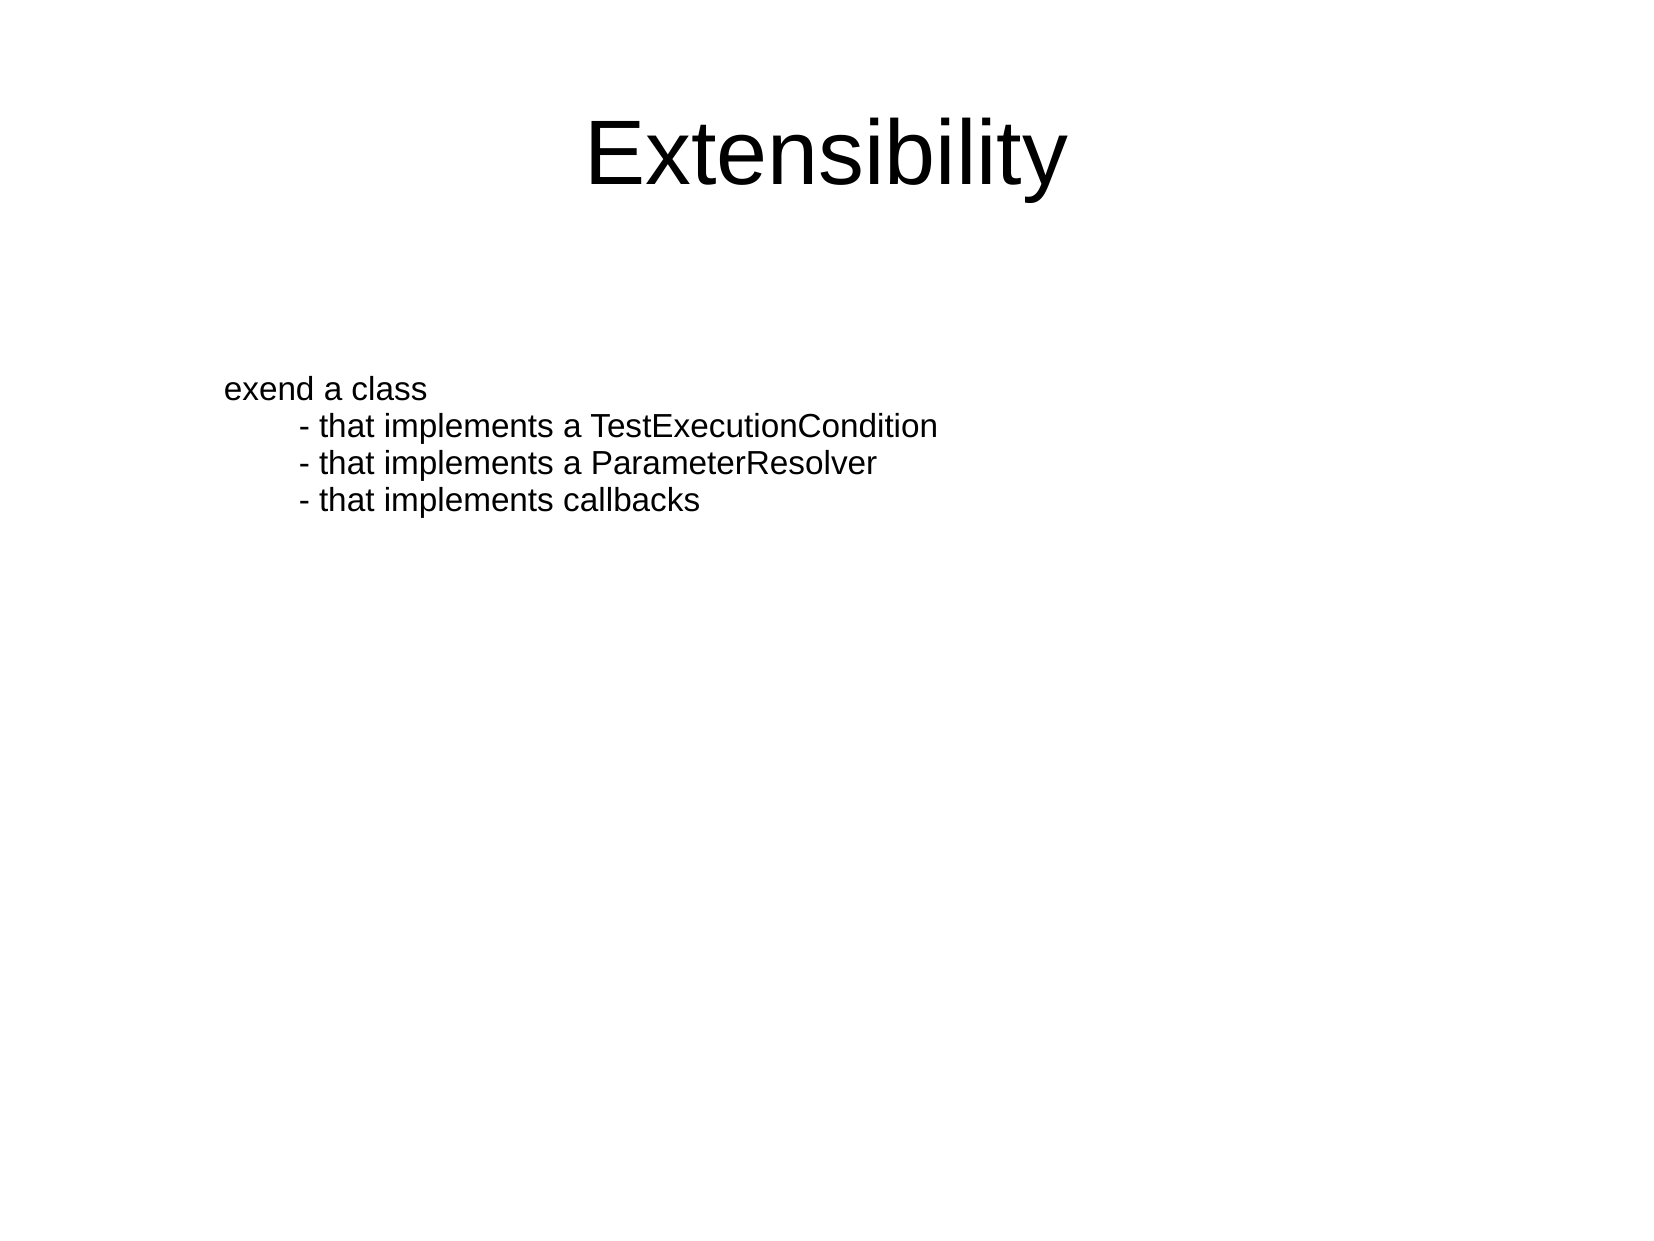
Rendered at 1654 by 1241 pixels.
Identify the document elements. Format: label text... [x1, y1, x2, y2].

title Extensibility [82, 49, 1571, 257]
title exend a class - that implements a TestExecutionCondition - that implements a ParameterResolver - that implements callbacks [223, 369, 1439, 520]
